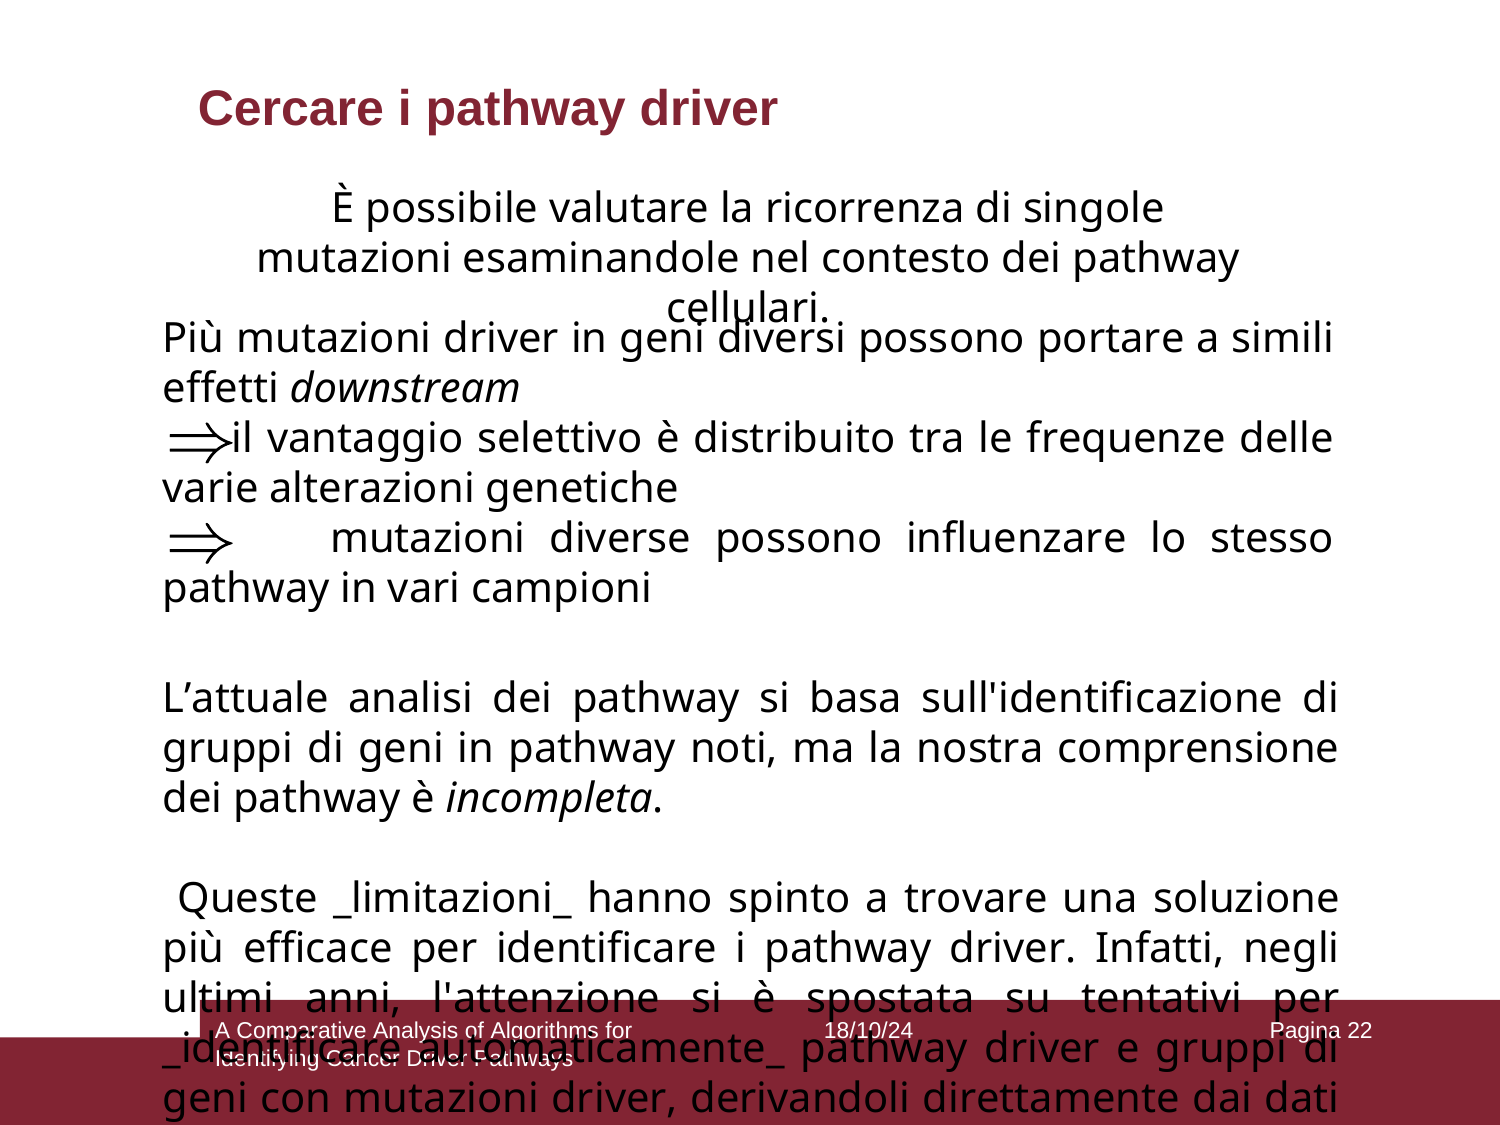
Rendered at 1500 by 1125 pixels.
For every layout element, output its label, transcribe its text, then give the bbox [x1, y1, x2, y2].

text_box Pagina <number> [1359, 1008, 1388, 1084]
text_box È possibile valutare la ricorrenza di singole mutazioni esaminandole nel contesto dei pathway cellulari. [242, 173, 1262, 303]
text_box L’attuale analisi dei pathway si basa sull'identificazione di gruppi di geni in pathway noti, ma la nostra comprensione dei pathway è incompleta. Queste _limitazioni_ hanno spinto a trovare una soluzione più efficace per identificare i pathway driver. Infatti, negli ultimi anni, l'attenzione si è spostata su tentativi per _identificare automaticamente_ pathway driver e gruppi di geni con mutazioni driver, derivandoli direttamente dai dati delle mutazioni somatiche. [147, 663, 1359, 1125]
picture [169, 522, 233, 564]
picture [169, 422, 233, 464]
text_box Più mutazioni driver in geni diversi possono portare a simili effetti downstream il vantaggio selettivo è distribuito tra le frequenze delle varie alterazioni genetiche mutazioni diverse possono influenzare lo stesso pathway in vari campioni [147, 303, 1359, 619]
title Cercare i pathway driver [183, 67, 1400, 150]
